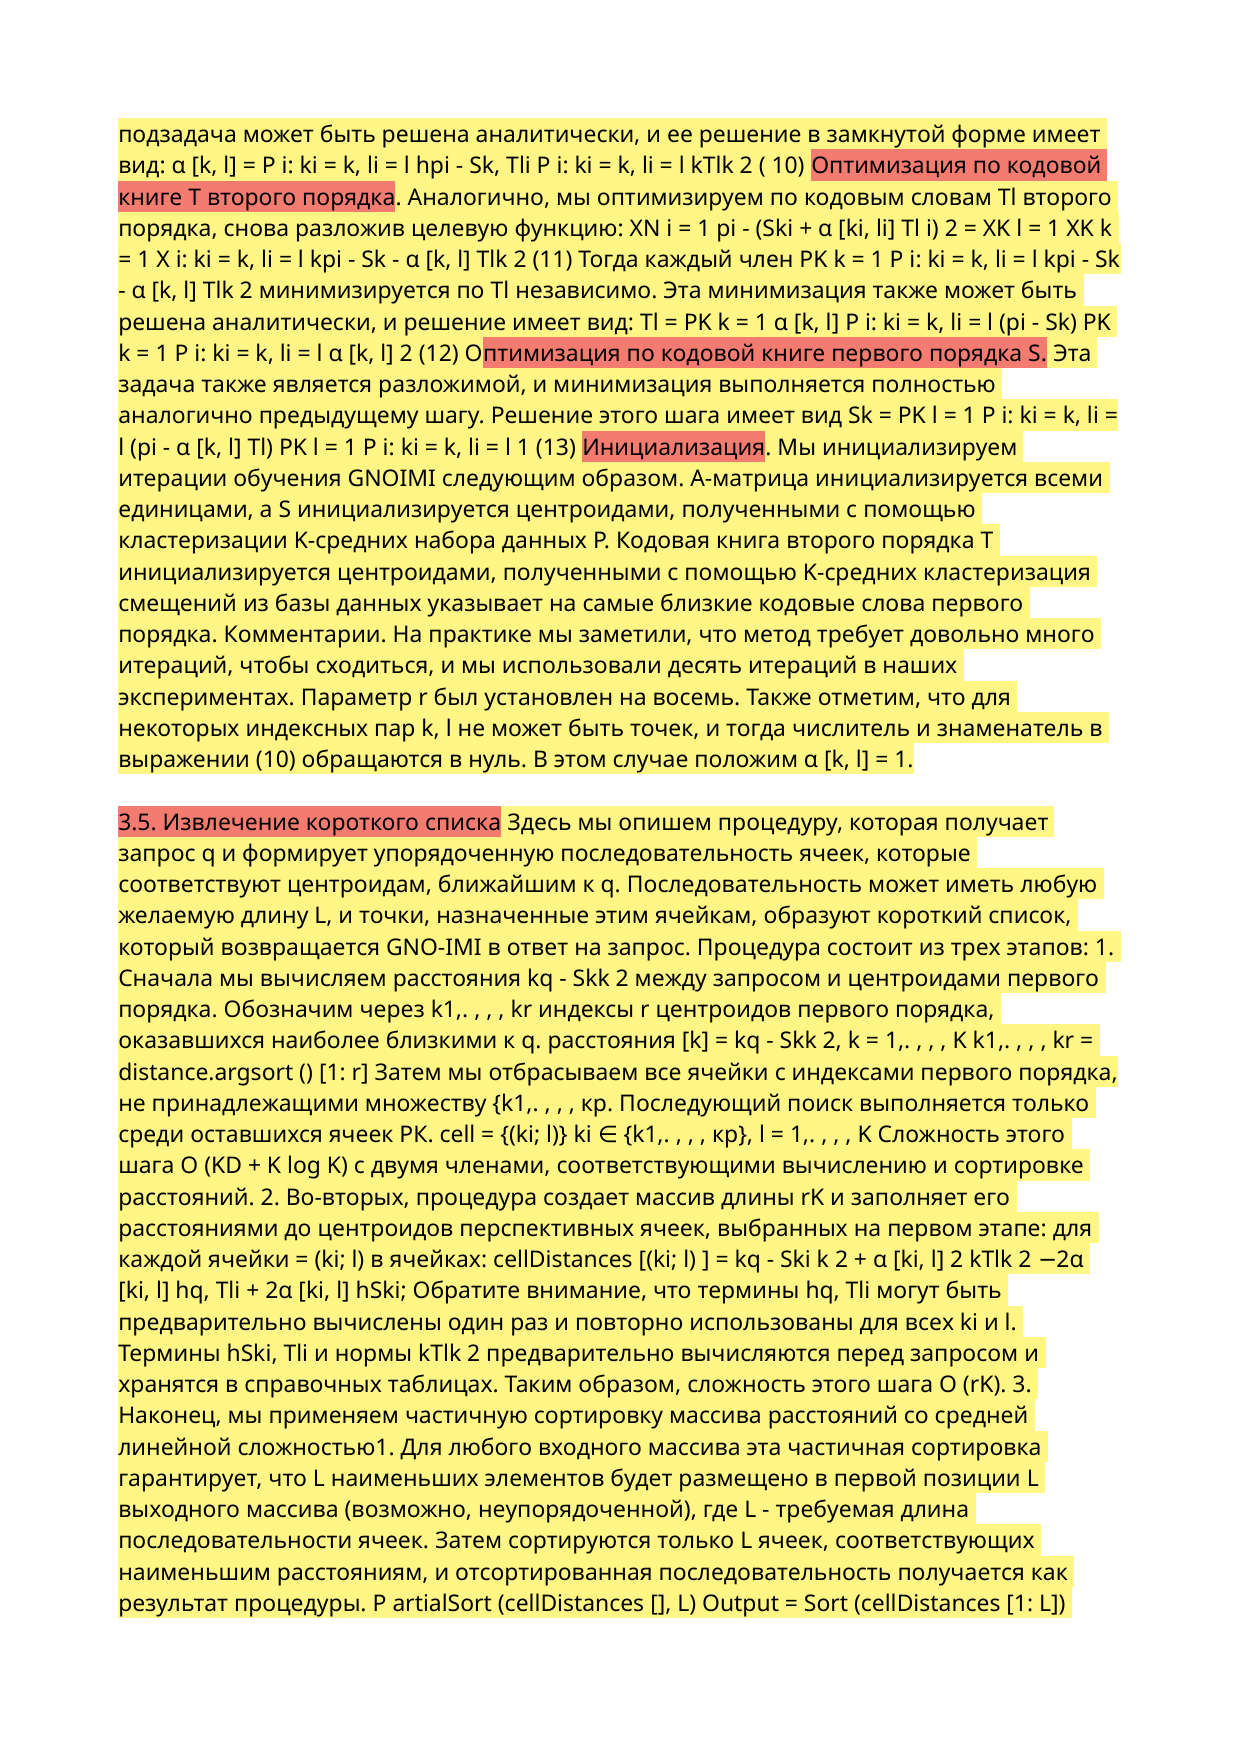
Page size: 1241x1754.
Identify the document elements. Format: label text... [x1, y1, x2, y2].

text 3.5. Извлечение короткого списка Здесь мы опишем процедуру, которая получает запрос q и формирует упорядоченную последовательность ячеек, которые соответствуют центроидам, ближайшим к q. Последовательность может иметь любую желаемую длину L, и точки, назначенные этим ячейкам, образуют короткий список, который возвращается GNO-IMI в ответ на запрос. Процедура состоит из трех этапов: 1. Сначала мы вычисляем расстояния kq - Skk 2 между запросом и центроидами первого порядка. Обозначим через k1,. , , , kr индексы r центроидов первого порядка, оказавшихся наиболее близкими к q. расстояния [k] = kq - Skk 2, k = 1,. , , , K k1,. , , , kr = distance.argsort () [1: r] Затем мы отбрасываем все ячейки с индексами первого порядка, не принадлежащими множеству {k1,. , , , кр. Последующий поиск выполняется только среди оставшихся ячеек РК. cell = {(ki; l)} ki ∈ {k1,. , , , кр}, l = 1,. , , , K Сложность этого шага O (KD + K log K) с двумя членами, соответствующими вычислению и сортировке расстояний. 2. Во-вторых, процедура создает массив длины rK и заполняет его расстояниями до центроидов перспективных ячеек, выбранных на первом этапе: для каждой ячейки = (ki; l) в ячейках: cellDistances [(ki; l) ] = kq - Ski k 2 + α [ki, l] 2 kTlk 2 −2α [ki, l] hq, Tli + 2α [ki, l] hSki; Обратите внимание, что термины hq, Tli могут быть предварительно вычислены один раз и повторно использованы для всех ki и l. Термины hSki, Tli и нормы kTlk 2 предварительно вычисляются перед запросом и хранятся в справочных таблицах. Таким образом, сложность этого шага O (rK). 3. Наконец, мы применяем частичную сортировку массива расстояний со средней линейной сложностью1. Для любого входного массива эта частичная сортировка гарантирует, что L наименьших элементов будет размещено в первой позиции L выходного массива (возможно, неупорядоченной), где L - требуемая длина последовательности ячеек. Затем сортируются только L ячеек, соответствующих наименьшим расстояниям, и отсортированная последовательность получается как результат процедуры. P artialSort (cellDistances [], L) Output = Sort (cellDistances [1: L]) [118, 806, 1122, 1618]
text подзадача может быть решена аналитически, и ее решение в замкнутой форме имеет вид: α [k, l] = P i: ki = k, li = l hpi - Sk, Tli P i: ki = k, li = l kTlk 2 ( 10) Оптимизация по кодовой книге T второго порядка. Аналогично, мы оптимизируем по кодовым словам Tl второго порядка, снова разложив целевую функцию: XN i = 1 pi - (Ski + α [ki, li] Tl i) 2 = XK l = 1 XK k = 1 X i: ki = k, li = l kpi - Sk - α [k, l] Tlk 2 (11) Тогда каждый член PK k = 1 P i: ki = k, li = l kpi - Sk - α [k, l] Tlk 2 минимизируется по Tl независимо. Эта минимизация также может быть решена аналитически, и решение имеет вид: Tl = PK k = 1 α [k, l] P i: ki = k, li = l (pi - Sk) PK k = 1 P i: ki = k, li = l α [k, l] 2 (12) Оптимизация по кодовой книге первого порядка S. Эта задача также является разложимой, и минимизация выполняется полностью аналогично предыдущему шагу. Решение этого шага имеет вид Sk = PK l = 1 P i: ki = k, li = l (pi - α [k, l] Tl) PK l = 1 P i: ki = k, li = l 1 (13) Инициализация. Мы инициализируем итерации обучения GNOIMI следующим образом. Α-матрица инициализируется всеми единицами, а S инициализируется центроидами, полученными с помощью кластеризации K-средних набора данных P. Кодовая книга второго порядка T инициализируется центроидами, полученными с помощью K-средних кластеризация смещений из базы данных указывает на самые близкие кодовые слова первого порядка. Комментарии. На практике мы заметили, что метод требует довольно много итераций, чтобы сходиться, и мы использовали десять итераций в наших экспериментах. Параметр r был установлен на восемь. Также отметим, что для некоторых индексных пар k, l не может быть точек, и тогда числитель и знаменатель в выражении (10) обращаются в нуль. В этом случае положим α [k, l] = 1. [118, 118, 1122, 774]
